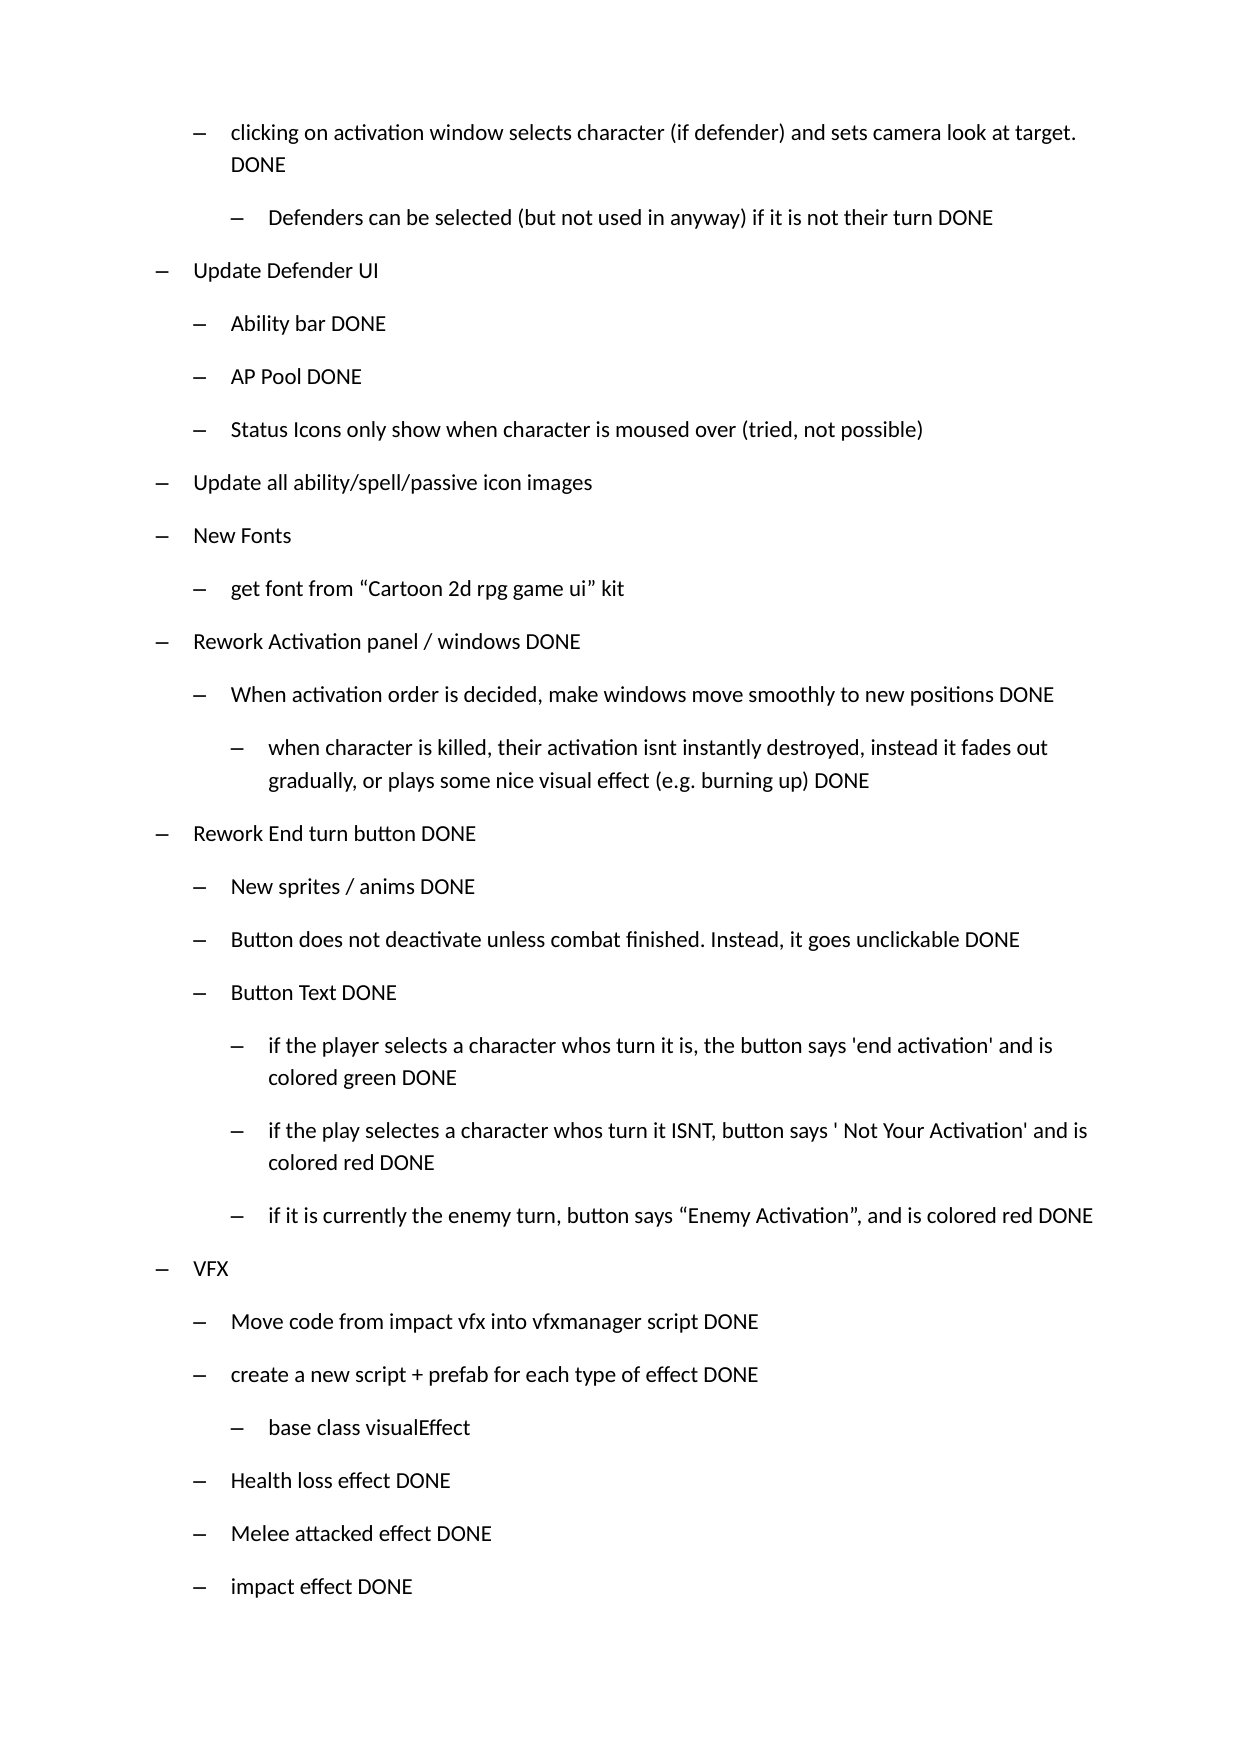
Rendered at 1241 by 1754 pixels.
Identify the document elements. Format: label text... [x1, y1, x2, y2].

list Melee attacked effect DONE [193, 1519, 1122, 1547]
list Button does not deactivate unless combat finished. Instead, it goes unclickable DONE [193, 925, 1122, 953]
list Health loss effect DONE [193, 1466, 1122, 1494]
list Status Icons only show when character is moused over (tried, not possible) [193, 415, 1122, 443]
list Defenders can be selected (but not used in anyway) if it is not their turn DONE [231, 203, 1122, 231]
list clicking on activation window selects character (if defender) and sets camera look at target. DONE [193, 118, 1122, 178]
list AP Pool DONE [193, 362, 1122, 390]
list Update all ability/spell/passive icon images [156, 468, 1122, 496]
list if it is currently the enemy turn, button says “Enemy Activation”, and is colored red DONE [231, 1201, 1122, 1229]
list Update Defender UI [156, 256, 1122, 284]
list VFX [156, 1254, 1122, 1282]
list Rework Activation panel / windows DONE [156, 627, 1122, 656]
list if the play selectes a character whos turn it ISNT, button says ' Not Your Activation' and is colored red DONE [231, 1116, 1122, 1176]
list New Fonts [156, 521, 1122, 549]
list When activation order is decided, make windows move smoothly to new positions DONE [193, 681, 1122, 708]
list Rework End turn button DONE [156, 819, 1122, 847]
list base class visualEffect [231, 1413, 1122, 1441]
list if the player selects a character whos turn it is, the button says 'end activation' and is colored green DONE [231, 1031, 1122, 1091]
list when character is killed, their activation isnt instantly destroyed, instead it fades out gradually, or plays some nice visual effect (e.g. burning up) DONE [231, 733, 1122, 794]
list Move code from impact vfx into vfxmanager script DONE [193, 1307, 1122, 1335]
list New sprites / anims DONE [193, 872, 1122, 900]
list Ability bar DONE [193, 309, 1122, 337]
list get font from “Cartoon 2d rpg game ui” kit [193, 574, 1122, 602]
list Button Text DONE [193, 978, 1122, 1006]
list impact effect DONE [193, 1572, 1122, 1600]
list create a new script + prefab for each type of effect DONE [193, 1360, 1122, 1388]
